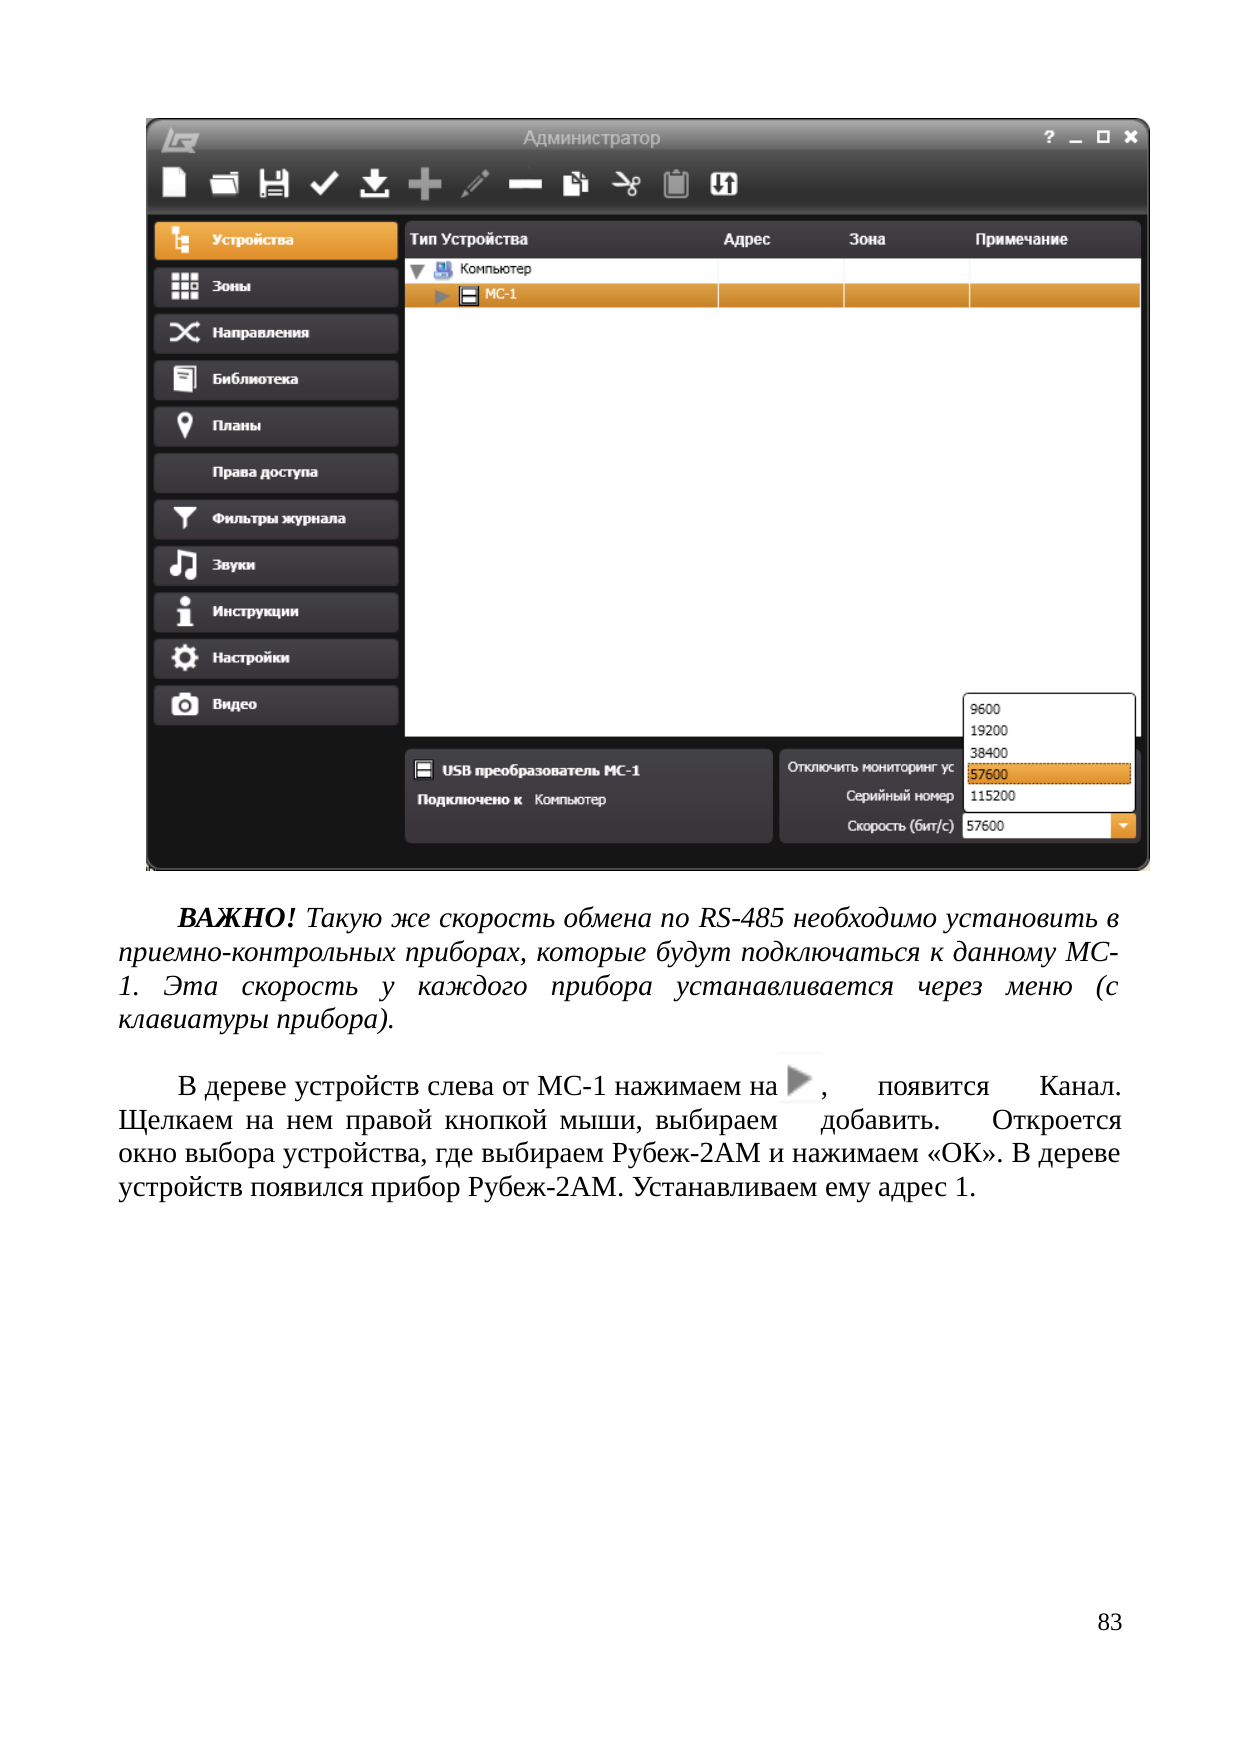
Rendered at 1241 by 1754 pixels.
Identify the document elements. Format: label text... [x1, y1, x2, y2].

picture [778, 1052, 821, 1109]
text В дереве устройств слева от МС-1 нажимаем на , появится Канал. Щелкаем на нем правой кнопкой мыши, выбираем добавить. Откроется окно выбора устройства, где выбираем Рубеж-2АМ и нажимаем «ОК». В дереве устройств появился прибор Рубеж-2АМ. Устанавливаем ему адрес 1. [118, 1068, 1122, 1202]
picture [146, 118, 1150, 871]
text ВАЖНО! Такую же скорость обмена по RS-485 необходимо установить в приемно-контрольных приборах, которые будут подключаться к данному МС-1. Эта скорость у каждого прибора устанавливается через меню (с клавиатуры прибора). [118, 871, 1122, 1035]
